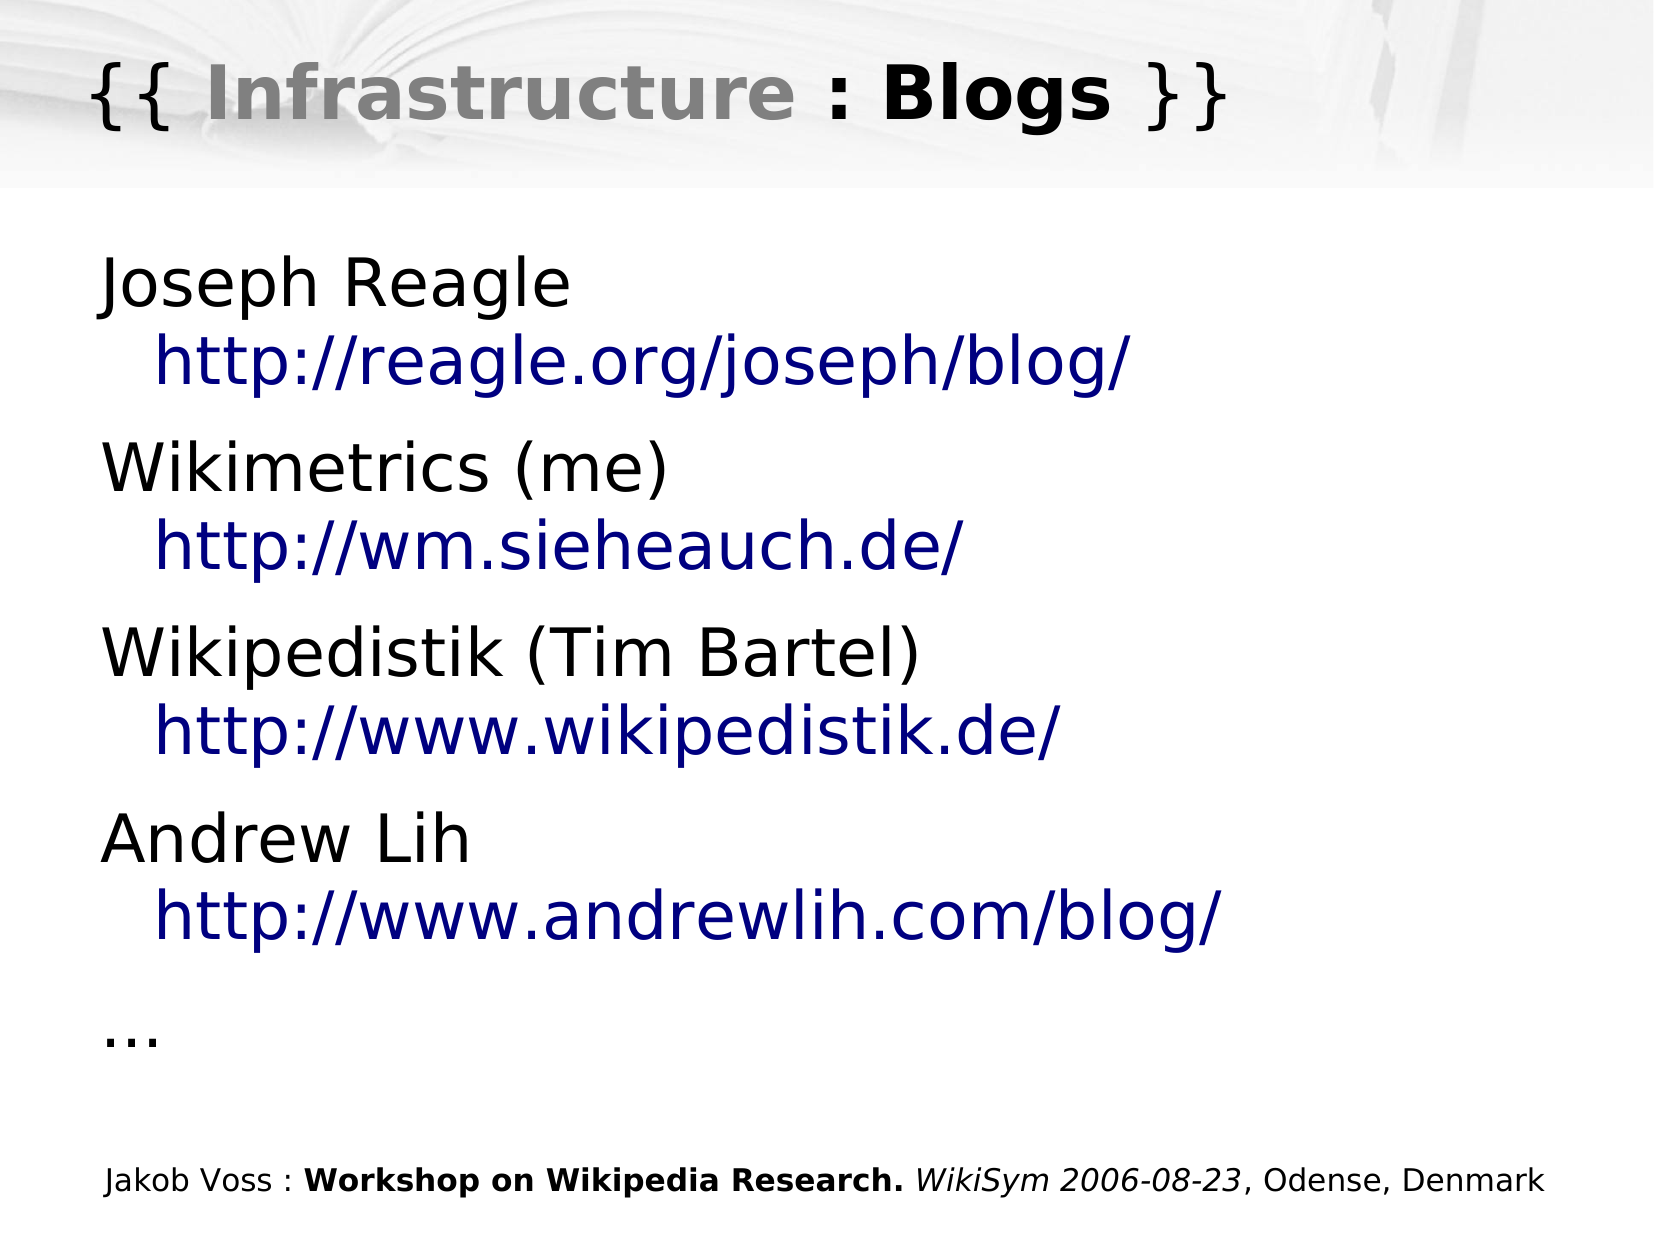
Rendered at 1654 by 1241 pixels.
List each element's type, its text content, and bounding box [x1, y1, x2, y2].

list Joseph Reagle http://reagle.org/joseph/blog/ Wikimetrics (me) http://wm.sieheauch.de/ Wikipedistik (Tim Bartel) http://www.wikipedistik.de/ Andrew Lih http://www.andrewlih.com/blog/ ... [82, 244, 1571, 1091]
title {{ Infrastructure : Blogs }} [82, 37, 1571, 151]
picture [0, 0, 1654, 188]
